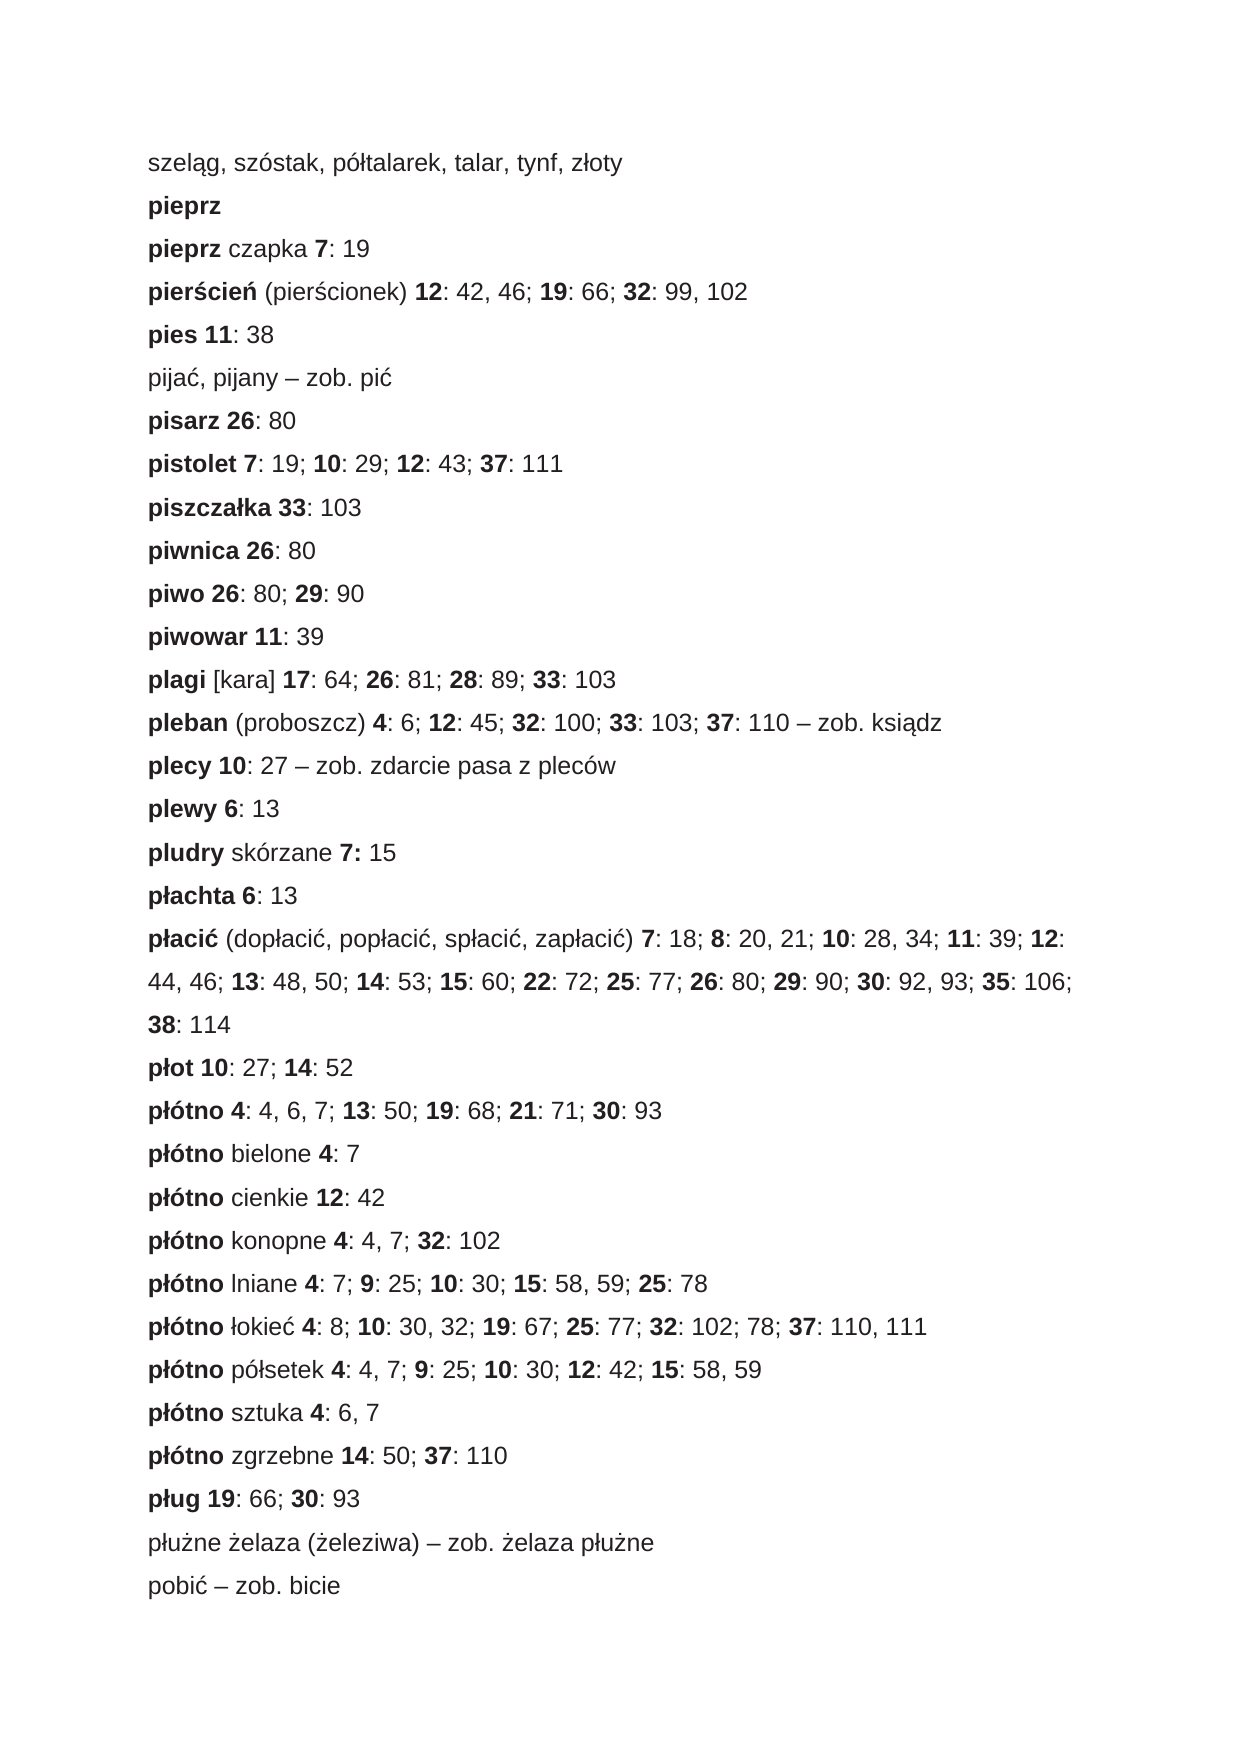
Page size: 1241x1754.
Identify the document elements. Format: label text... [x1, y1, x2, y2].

text pleban (proboszcz) 4: 6; 12: 45; 32: 100; 33: 103; 37: 110 – zob. ksiądz [148, 708, 1093, 737]
text pieprz czapka 7: 19 [148, 234, 1093, 263]
text pług 19: 66; 30: 93 [148, 1484, 1093, 1513]
text płótno cienkie 12: 42 [148, 1183, 1093, 1211]
text płótno bielone 4: 7 [148, 1139, 1093, 1168]
text płótno 4: 4, 6, 7; 13: 50; 19: 68; 21: 71; 30: 93 [148, 1096, 1093, 1125]
text piwnica 26: 80 [148, 536, 1093, 564]
text płachta 6: 13 [148, 881, 1093, 909]
text piszczałka 33: 103 [148, 493, 1093, 521]
text szeląg, szóstak, półtalarek, talar, tynf, złoty [148, 148, 1093, 176]
text plecy 10: 27 – zob. zdarcie pasa z pleców [148, 751, 1093, 780]
text pobić – zob. bicie [148, 1571, 1093, 1599]
text płótno konopne 4: 4, 7; 32: 102 [148, 1226, 1093, 1254]
text pierścień (pierścionek) 12: 42, 46; 19: 66; 32: 99, 102 [148, 277, 1093, 306]
text pies 11: 38 [148, 320, 1093, 349]
text płot 10: 27; 14: 52 [148, 1053, 1093, 1082]
text piwowar 11: 39 [148, 622, 1093, 651]
text płótno półsetek 4: 4, 7; 9: 25; 10: 30; 12: 42; 15: 58, 59 [148, 1355, 1093, 1384]
text płótno sztuka 4: 6, 7 [148, 1398, 1093, 1427]
text pludry skórzane 7: 15 [148, 838, 1093, 866]
text płótno łokieć 4: 8; 10: 30, 32; 19: 67; 25: 77; 32: 102; 78; 37: 110, 111 [148, 1312, 1093, 1341]
text pieprz [148, 191, 1093, 219]
text plewy 6: 13 [148, 794, 1093, 823]
text płótno lniane 4: 7; 9: 25; 10: 30; 15: 58, 59; 25: 78 [148, 1269, 1093, 1298]
text pisarz 26: 80 [148, 406, 1093, 435]
text płacić (dopłacić, popłacić, spłacić, zapłacić) 7: 18; 8: 20, 21; 10: 28, 34; 11: 39; 12: 44, 46; 13: 48, 50; 14: 53; 15: 60; 22: 72; 25: 77; 26: 80; 29: 90; 30: 92, 93; 35: 106; 38: 114 [148, 924, 1093, 1039]
text piwo 26: 80; 29: 90 [148, 579, 1093, 608]
text pistolet 7: 19; 10: 29; 12: 43; 37: 111 [148, 449, 1093, 478]
text plagi [kara] 17: 64; 26: 81; 28: 89; 33: 103 [148, 665, 1093, 694]
text pijać, pijany – zob. pić [148, 363, 1093, 392]
text płużne żelaza (żeleziwa) – zob. żelaza płużne [148, 1528, 1093, 1556]
text płótno zgrzebne 14: 50; 37: 110 [148, 1441, 1093, 1470]
